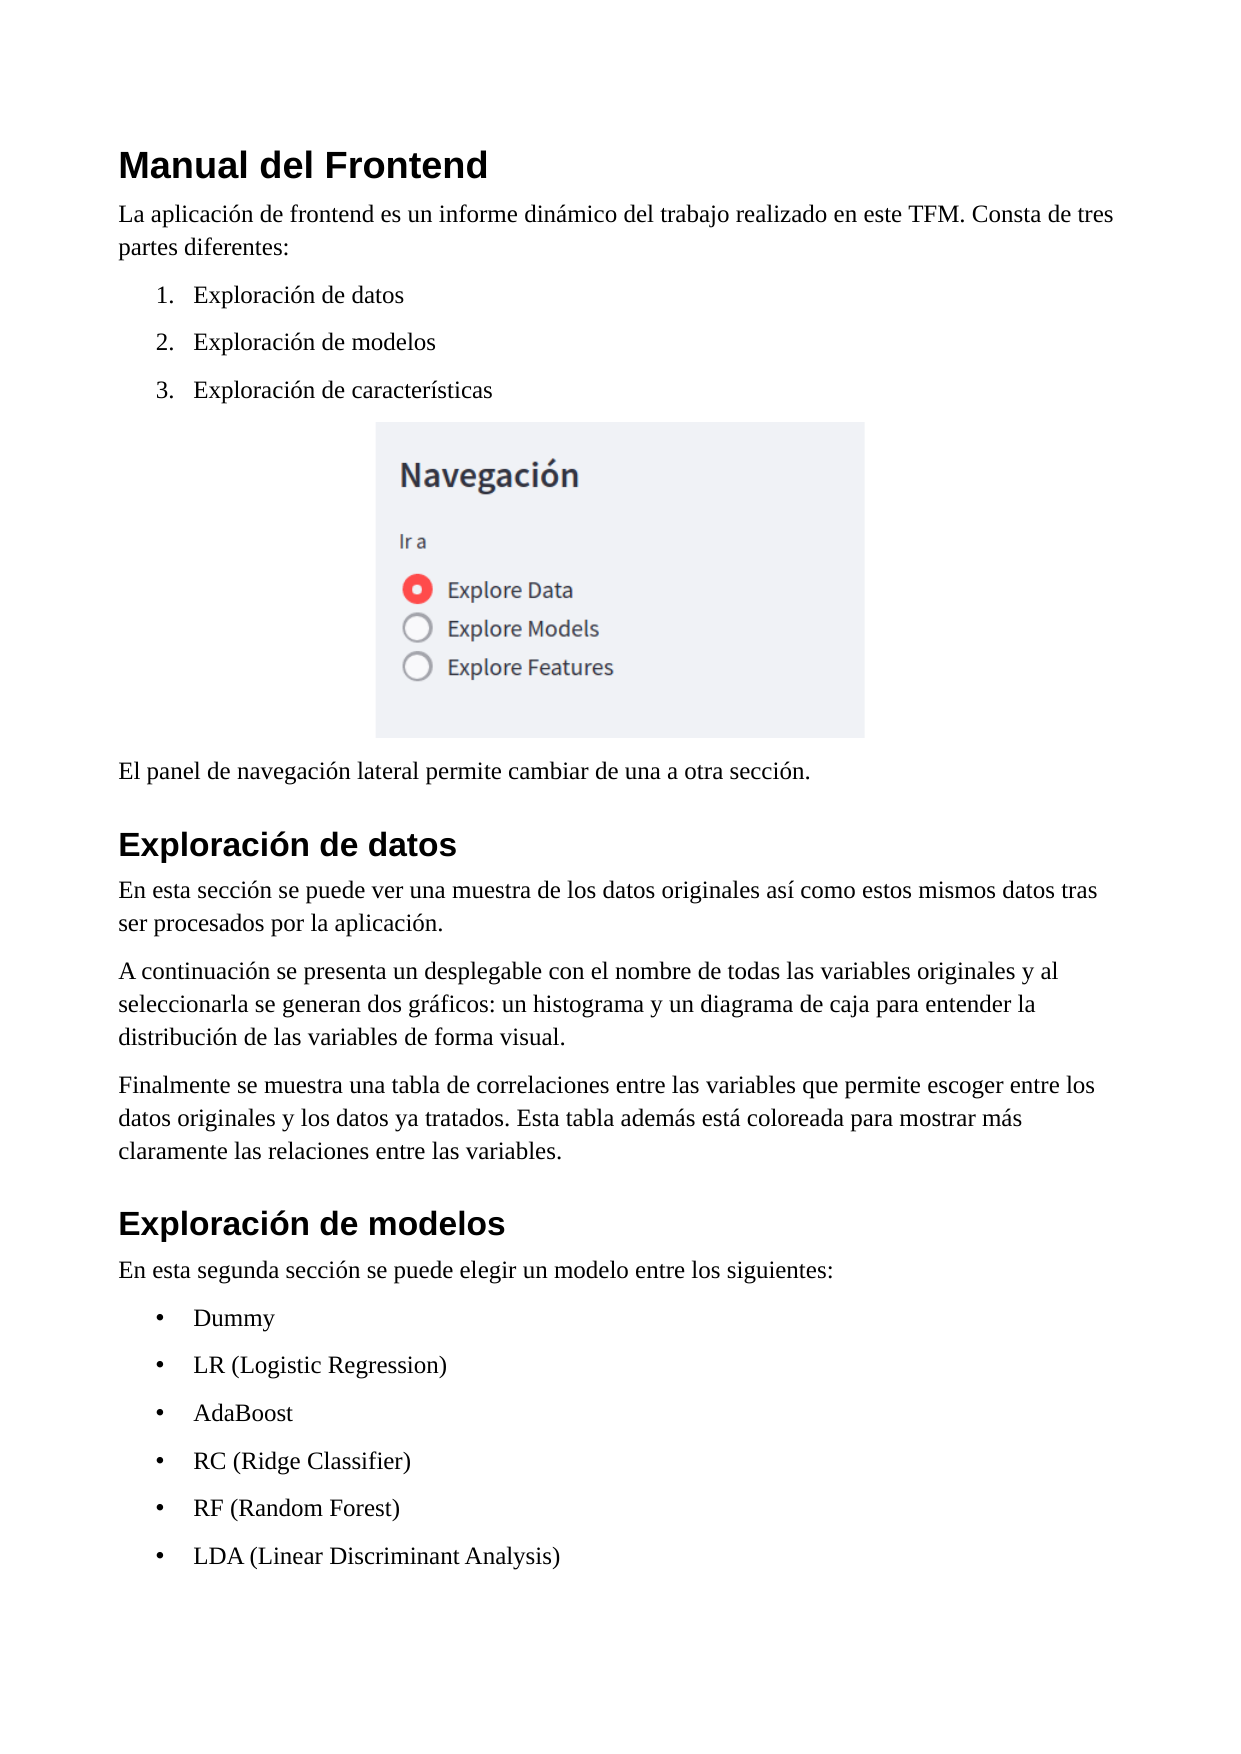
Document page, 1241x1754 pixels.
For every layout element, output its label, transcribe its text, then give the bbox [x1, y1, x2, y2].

list Exploración de características [156, 375, 1122, 404]
text Finalmente se muestra una tabla de correlaciones entre las variables que permite escoger entre los datos originales y los datos ya tratados. Esta tabla además está coloreada para mostrar más claramente las relaciones entre las variables. [118, 1070, 1122, 1164]
subtitle Manual del Frontend [118, 143, 1122, 187]
list RF (Random Forest) [156, 1493, 1122, 1522]
text El panel de navegación lateral permite cambiar de una a otra sección. [118, 756, 1122, 785]
subtitle Exploración de datos [118, 824, 1122, 863]
list RC (Ridge Classifier) [156, 1446, 1122, 1474]
text A continuación se presenta un desplegable con el nombre de todas las variables originales y al seleccionarla se generan dos gráficos: un histograma y un diagrama de caja para entender la distribución de las variables de forma visual. [118, 956, 1122, 1051]
text En esta segunda sección se puede elegir un modelo entre los siguientes: [118, 1255, 1122, 1284]
list Exploración de datos [156, 280, 1122, 309]
list AdaBoost [156, 1398, 1122, 1427]
text La aplicación de frontend es un informe dinámico del trabajo realizado en este TFM. Consta de tres partes diferentes: [118, 199, 1122, 261]
text En esta sección se puede ver una muestra de los datos originales así como estos mismos datos tras ser procesados por la aplicación. [118, 876, 1122, 937]
list LR (Logistic Regression) [156, 1351, 1122, 1379]
list Exploración de modelos [156, 327, 1122, 356]
subtitle Exploración de modelos [118, 1204, 1122, 1243]
picture [375, 422, 865, 738]
list LDA (Linear Discriminant Analysis) [156, 1541, 1122, 1570]
list Dummy [156, 1303, 1122, 1332]
